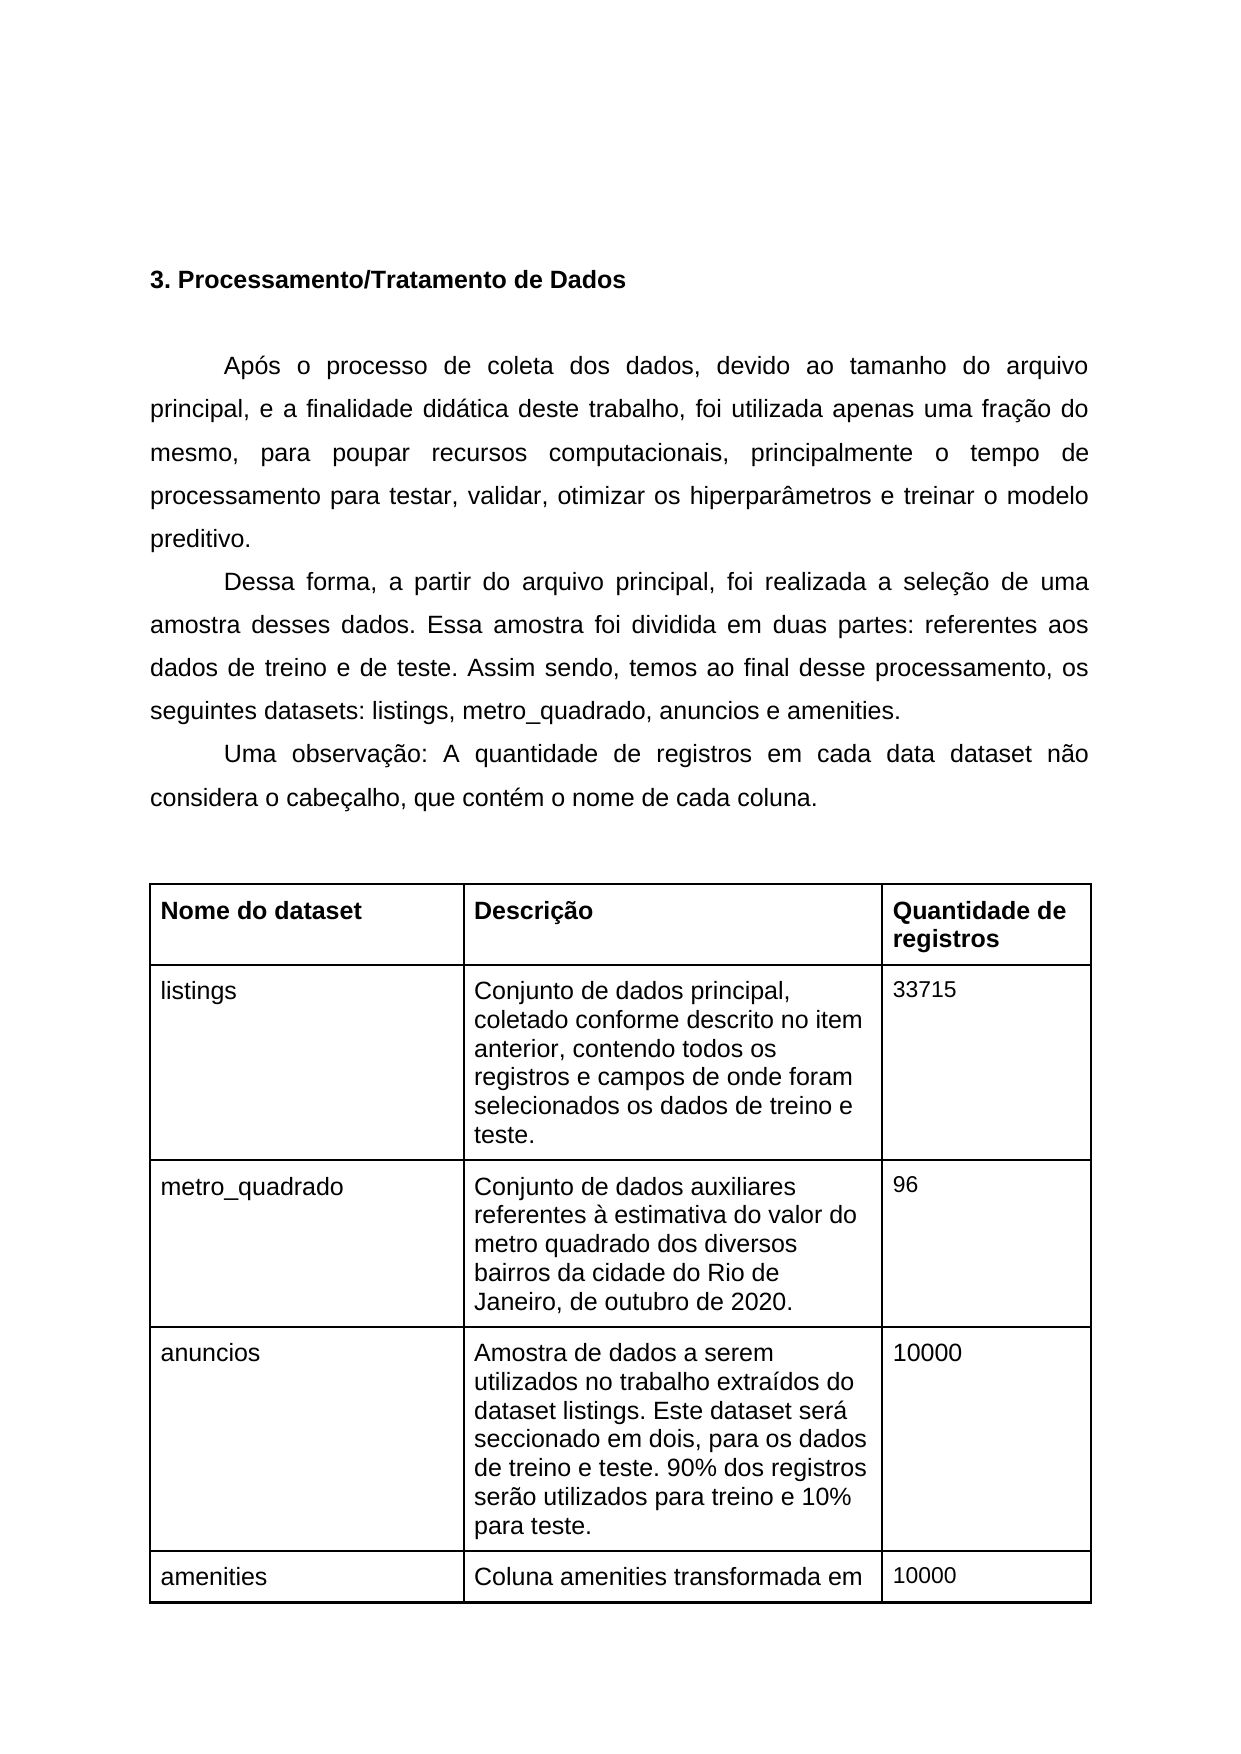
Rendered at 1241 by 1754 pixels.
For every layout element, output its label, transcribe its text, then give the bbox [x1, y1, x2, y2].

table_cell 10000 [883, 1552, 1090, 1601]
table_cell amenities [151, 1552, 463, 1601]
table_cell 33715 [883, 966, 1090, 1159]
text Uma observação: A quantidade de registros em cada data dataset não considera o cabeçalho, que contém o nome de cada coluna. [150, 739, 1090, 811]
table_cell Coluna amenities transformada em [465, 1552, 881, 1601]
table_cell 10000 [883, 1328, 1090, 1550]
table_header Quantidade de registros [883, 885, 1090, 963]
table_cell Amostra de dados a serem utilizados no trabalho extraídos do dataset listings. Este dataset será seccionado em dois, para os dados de treino e teste. 90% dos registros serão utilizados para treino e 10% para teste. [465, 1328, 881, 1550]
table_cell Conjunto de dados auxiliares referentes à estimativa do valor do metro quadrado dos diversos bairros da cidade do Rio de Janeiro, de outubro de 2020. [465, 1161, 881, 1326]
text 3. Processamento/Tratamento de Dados [150, 265, 1090, 294]
table_header Descrição [465, 885, 881, 963]
table_cell anuncios [151, 1328, 463, 1550]
table_cell Conjunto de dados principal, coletado conforme descrito no item anterior, contendo todos os registros e campos de onde foram selecionados os dados de treino e teste. [465, 966, 881, 1159]
text Dessa forma, a partir do arquivo principal, foi realizada a seleção de uma amostra desses dados. Essa amostra foi dividida em duas partes: referentes aos dados de treino e de teste. Assim sendo, temos ao final desse processamento, os seguintes datasets: listings, metro_quadrado, anuncios e amenities. [150, 567, 1090, 725]
table_header Nome do dataset [151, 885, 463, 963]
text Após o processo de coleta dos dados, devido ao tamanho do arquivo principal, e a finalidade didática deste trabalho, foi utilizada apenas uma fração do mesmo, para poupar recursos computacionais, principalmente o tempo de processamento para testar, validar, otimizar os hiperparâmetros e treinar o modelo preditivo. [150, 351, 1090, 552]
table_cell metro_quadrado [151, 1161, 463, 1326]
table_cell 96 [883, 1161, 1090, 1326]
table_cell listings [151, 966, 463, 1159]
